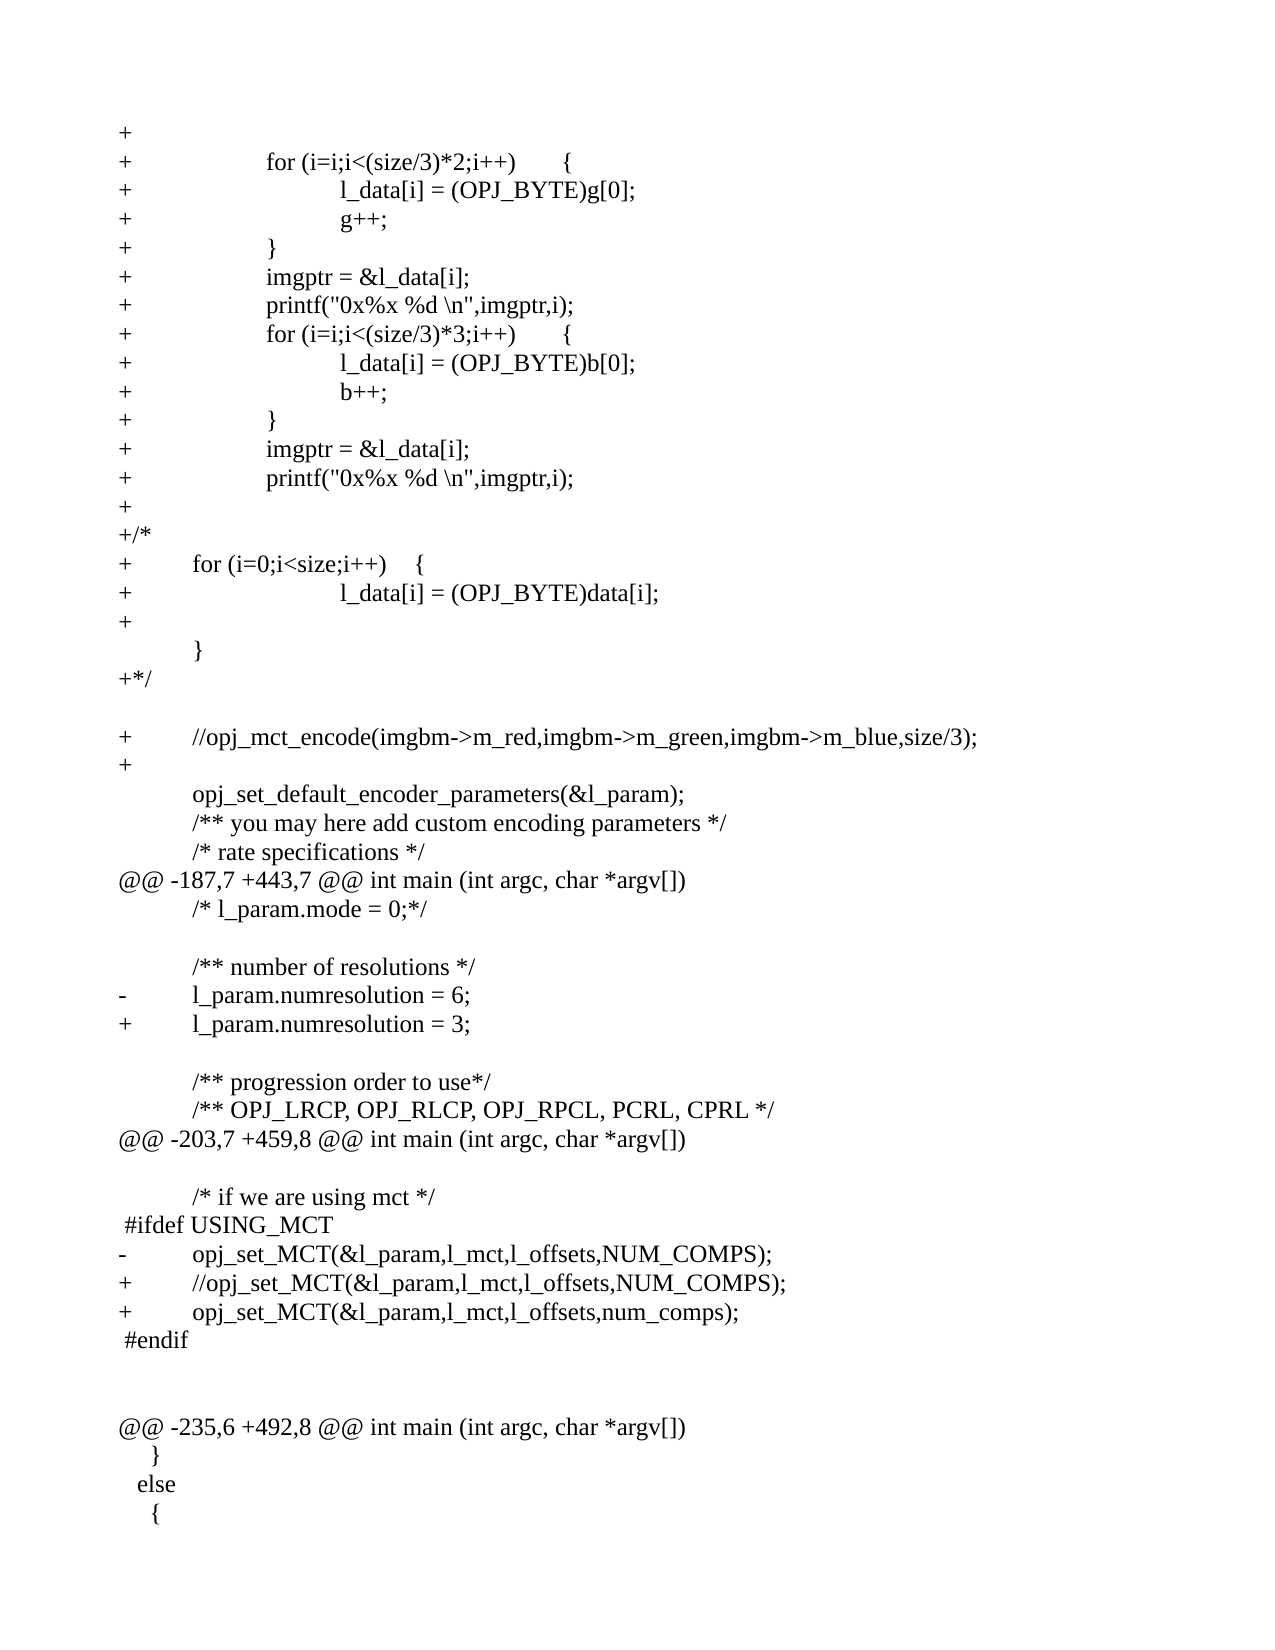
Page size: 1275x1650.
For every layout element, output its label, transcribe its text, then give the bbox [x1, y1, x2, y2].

text /* l_param.mode = 0;*/ [118, 894, 1157, 923]
text /* if we are using mct */ [118, 1182, 1157, 1211]
text +*/ [118, 664, 1157, 693]
text - l_param.numresolution = 6; [118, 981, 1157, 1009]
text + opj_set_MCT(&l_param,l_mct,l_offsets,num_comps); [118, 1297, 1157, 1326]
text /** number of resolutions */ [118, 952, 1157, 981]
text } [118, 636, 1157, 664]
text + l_param.numresolution = 3; [118, 1009, 1157, 1038]
text #ifdef USING_MCT [118, 1211, 1157, 1239]
text #endif [118, 1326, 1157, 1354]
text + imgptr = &l_data[i]; [118, 434, 1157, 463]
text + [118, 751, 1157, 779]
text /** you may here add custom encoding parameters */ [118, 808, 1157, 837]
text + l_data[i] = (OPJ_BYTE)data[i]; [118, 578, 1157, 607]
text + } [118, 406, 1157, 434]
text + for (i=i;i<(size/3)*3;i++) { [118, 319, 1157, 348]
text + b++; [118, 377, 1157, 406]
text + for (i=i;i<(size/3)*2;i++) { [118, 147, 1157, 176]
text + [118, 607, 1157, 636]
text + l_data[i] = (OPJ_BYTE)g[0]; [118, 176, 1157, 204]
text @@ -187,7 +443,7 @@ int main (int argc, char *argv[]) [118, 866, 1157, 894]
text + [118, 118, 1157, 147]
text /** OPJ_LRCP, OPJ_RLCP, OPJ_RPCL, PCRL, CPRL */ [118, 1096, 1157, 1124]
text @@ -203,7 +459,8 @@ int main (int argc, char *argv[]) [118, 1124, 1157, 1153]
text + g++; [118, 204, 1157, 233]
text + //opj_mct_encode(imgbm->m_red,imgbm->m_green,imgbm->m_blue,size/3); [118, 722, 1157, 751]
text + [118, 492, 1157, 521]
text - opj_set_MCT(&l_param,l_mct,l_offsets,NUM_COMPS); [118, 1239, 1157, 1268]
text + for (i=0;i<size;i++) { [118, 549, 1157, 578]
text +/* [118, 521, 1157, 549]
text /** progression order to use*/ [118, 1067, 1157, 1096]
text + imgptr = &l_data[i]; [118, 262, 1157, 291]
text else [118, 1469, 1157, 1498]
text opj_set_default_encoder_parameters(&l_param); [118, 779, 1157, 808]
text + l_data[i] = (OPJ_BYTE)b[0]; [118, 348, 1157, 377]
text + printf("0x%x %d \n",imgptr,i); [118, 463, 1157, 492]
text + } [118, 233, 1157, 262]
text @@ -235,6 +492,8 @@ int main (int argc, char *argv[]) [118, 1412, 1157, 1441]
text + //opj_set_MCT(&l_param,l_mct,l_offsets,NUM_COMPS); [118, 1268, 1157, 1297]
text /* rate specifications */ [118, 837, 1157, 866]
text + printf("0x%x %d \n",imgptr,i); [118, 291, 1157, 319]
text { [118, 1498, 1157, 1527]
text } [118, 1441, 1157, 1469]
